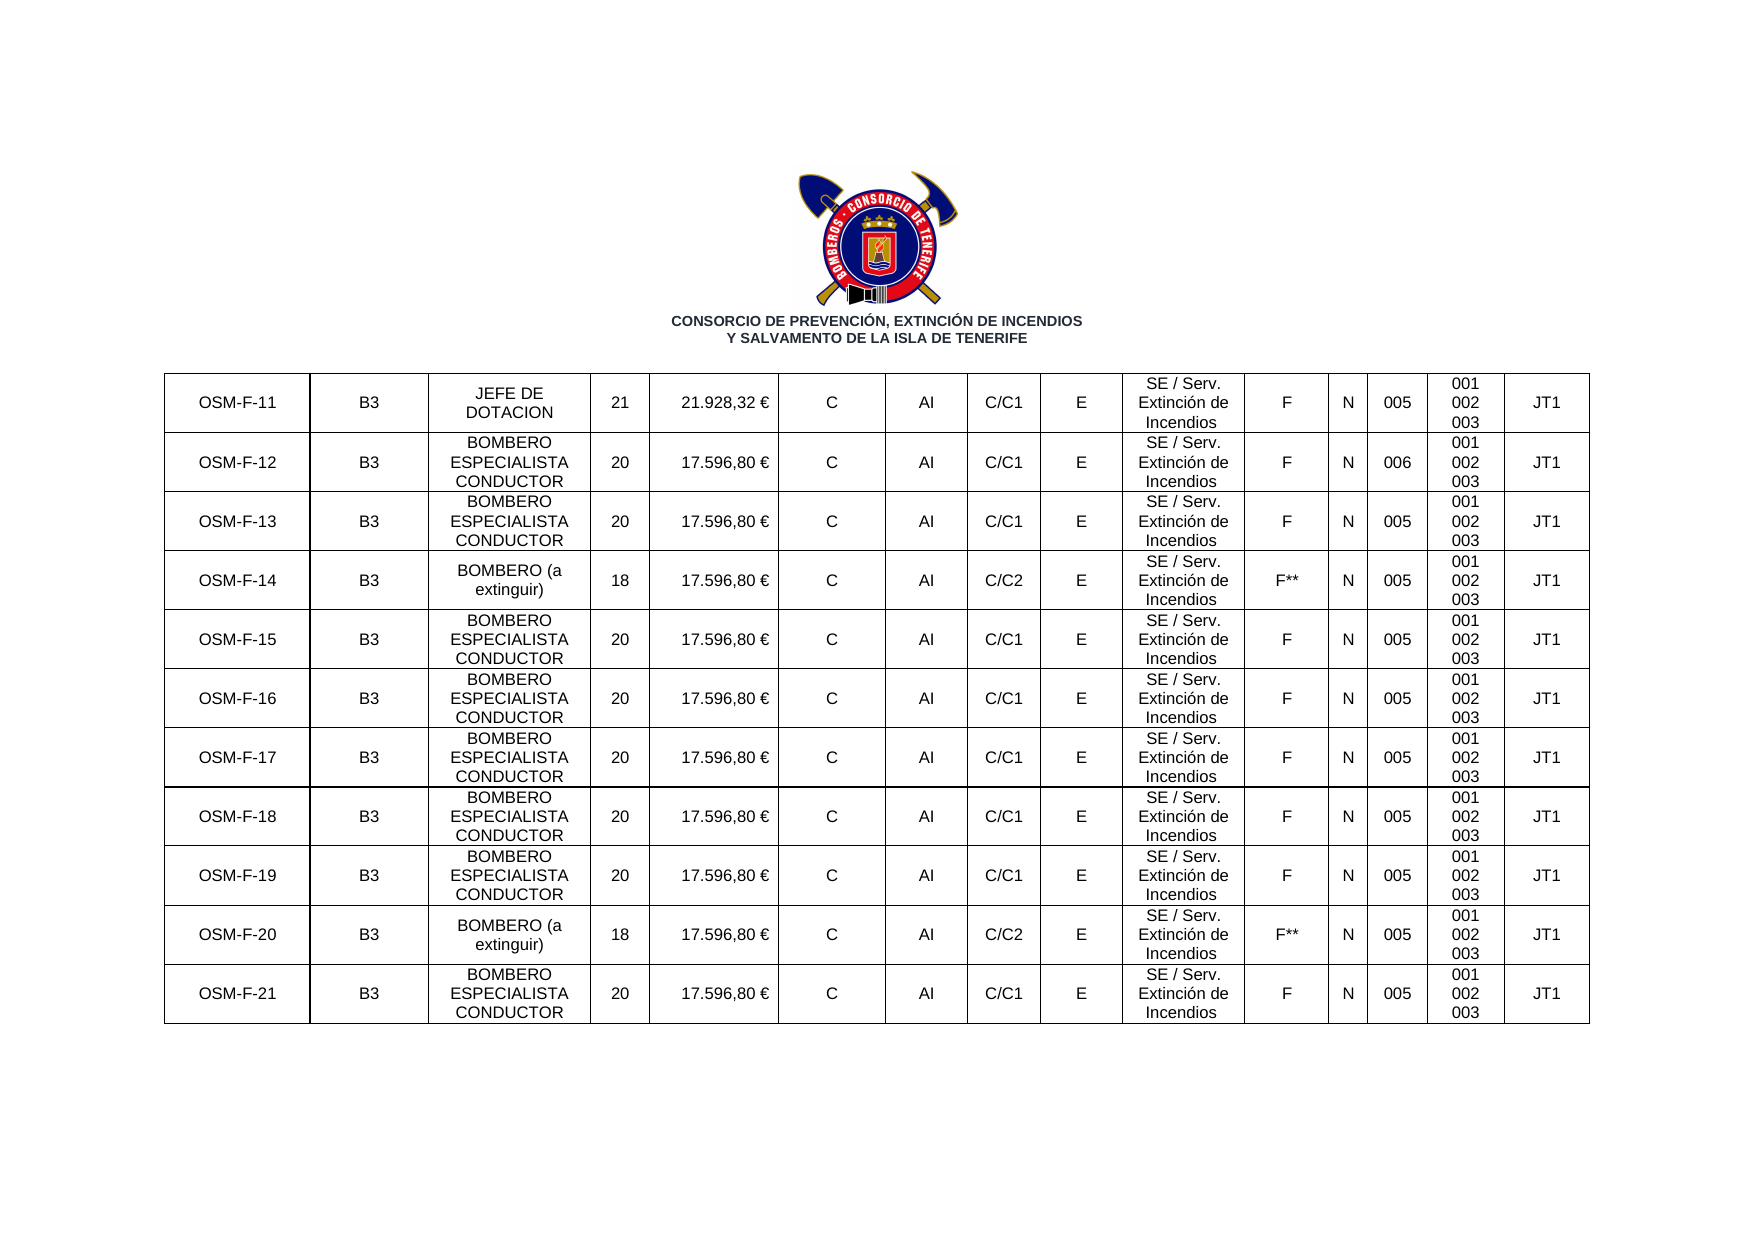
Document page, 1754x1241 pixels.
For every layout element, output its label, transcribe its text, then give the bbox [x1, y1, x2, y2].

table_cell F [1245, 433, 1328, 491]
table_cell OSM-F-20 [165, 906, 309, 963]
table_cell OSM-F-11 [165, 374, 309, 432]
table_cell B3 [311, 846, 428, 904]
table_cell E [1041, 906, 1122, 963]
table_cell C/C1 [968, 965, 1040, 1023]
table_cell OSM-F-19 [165, 846, 309, 904]
table_cell JEFE DE DOTACION [429, 374, 590, 432]
table_cell 001 002 003 [1428, 610, 1504, 668]
table_cell 001 002 003 [1428, 492, 1504, 550]
table_cell 18 [591, 551, 649, 609]
table_cell BOMBERO ESPECIALISTA CONDUCTOR [429, 728, 590, 786]
table_cell F [1245, 610, 1328, 668]
table_cell 17.596,80 € [650, 492, 778, 550]
table_cell E [1041, 728, 1122, 786]
table_cell OSM-F-21 [165, 965, 309, 1023]
table_cell JT1 [1505, 906, 1589, 963]
table_cell 17.596,80 € [650, 965, 778, 1023]
table_cell E [1041, 433, 1122, 491]
table_cell 17.596,80 € [650, 433, 778, 491]
table_cell B3 [311, 374, 428, 432]
table_cell B3 [311, 551, 428, 609]
table_cell B3 [311, 610, 428, 668]
table_cell 17.596,80 € [650, 788, 778, 845]
table_cell C [779, 846, 885, 904]
table_cell SE / Serv. Extinción de Incendios [1123, 846, 1244, 904]
table_cell AI [886, 551, 967, 609]
table_cell SE / Serv. Extinción de Incendios [1123, 728, 1244, 786]
table_cell BOMBERO ESPECIALISTA CONDUCTOR [429, 788, 590, 845]
table_cell C/C1 [968, 846, 1040, 904]
table_cell 005 [1368, 492, 1427, 550]
table_cell JT1 [1505, 846, 1589, 904]
table_cell C [779, 551, 885, 609]
table_cell JT1 [1505, 492, 1589, 550]
table_cell E [1041, 965, 1122, 1023]
table_cell N [1329, 965, 1367, 1023]
table_cell OSM-F-14 [165, 551, 309, 609]
table_cell 001 002 003 [1428, 433, 1504, 491]
table_cell 21 [591, 374, 649, 432]
table_cell 17.596,80 € [650, 551, 778, 609]
table_cell C/C1 [968, 610, 1040, 668]
table_cell N [1329, 433, 1367, 491]
table_cell N [1329, 492, 1367, 550]
table_cell AI [886, 492, 967, 550]
table_cell SE / Serv. Extinción de Incendios [1123, 965, 1244, 1023]
table_cell E [1041, 788, 1122, 845]
table_cell 005 [1368, 728, 1427, 786]
table_cell 005 [1368, 374, 1427, 432]
table_cell 20 [591, 669, 649, 727]
table_cell C/C1 [968, 728, 1040, 786]
table_cell 17.596,80 € [650, 610, 778, 668]
table_cell 001 002 003 [1428, 374, 1504, 432]
table_cell 005 [1368, 965, 1427, 1023]
table_cell 001 002 003 [1428, 788, 1504, 845]
table_cell E [1041, 669, 1122, 727]
table_cell SE / Serv. Extinción de Incendios [1123, 788, 1244, 845]
table_cell C/C2 [968, 551, 1040, 609]
table_cell C/C1 [968, 492, 1040, 550]
table_cell OSM-F-12 [165, 433, 309, 491]
table_cell E [1041, 492, 1122, 550]
table_cell F [1245, 492, 1328, 550]
table_cell 17.596,80 € [650, 669, 778, 727]
table_cell 005 [1368, 906, 1427, 963]
table_cell 005 [1368, 551, 1427, 609]
table_cell N [1329, 374, 1367, 432]
table_cell F [1245, 965, 1328, 1023]
table_cell C [779, 669, 885, 727]
table_cell BOMBERO ESPECIALISTA CONDUCTOR [429, 610, 590, 668]
table_cell AI [886, 610, 967, 668]
table_cell SE / Serv. Extinción de Incendios [1123, 669, 1244, 727]
table_cell 20 [591, 965, 649, 1023]
table_cell C [779, 906, 885, 963]
table_cell B3 [311, 906, 428, 963]
table_cell BOMBERO (a extinguir) [429, 906, 590, 963]
table_cell N [1329, 551, 1367, 609]
table_cell OSM-F-15 [165, 610, 309, 668]
table_cell C [779, 728, 885, 786]
table_cell E [1041, 374, 1122, 432]
table_cell JT1 [1505, 610, 1589, 668]
table_cell JT1 [1505, 788, 1589, 845]
table_cell OSM-F-17 [165, 728, 309, 786]
table_cell C [779, 374, 885, 432]
table_cell 17.596,80 € [650, 846, 778, 904]
table_cell C [779, 965, 885, 1023]
table_cell E [1041, 551, 1122, 609]
table_cell JT1 [1505, 433, 1589, 491]
table_cell 20 [591, 728, 649, 786]
table_cell B3 [311, 433, 428, 491]
table_cell SE / Serv. Extinción de Incendios [1123, 433, 1244, 491]
table_cell SE / Serv. Extinción de Incendios [1123, 610, 1244, 668]
table_cell OSM-F-18 [165, 788, 309, 845]
table_cell AI [886, 788, 967, 845]
table_cell N [1329, 788, 1367, 845]
table_cell 001 002 003 [1428, 846, 1504, 904]
table_cell SE / Serv. Extinción de Incendios [1123, 374, 1244, 432]
table_cell JT1 [1505, 669, 1589, 727]
table_cell F [1245, 788, 1328, 845]
table_cell OSM-F-16 [165, 669, 309, 727]
table_cell 18 [591, 906, 649, 963]
table_cell BOMBERO ESPECIALISTA CONDUCTOR [429, 492, 590, 550]
table_cell 005 [1368, 610, 1427, 668]
table_cell E [1041, 846, 1122, 904]
table_cell JT1 [1505, 374, 1589, 432]
table_cell F [1245, 728, 1328, 786]
table_cell 001 002 003 [1428, 551, 1504, 609]
table_cell 001 002 003 [1428, 728, 1504, 786]
table_cell C/C1 [968, 374, 1040, 432]
table_cell B3 [311, 788, 428, 845]
table_cell F [1245, 374, 1328, 432]
table_cell 20 [591, 788, 649, 845]
table_cell AI [886, 669, 967, 727]
table_cell 001 002 003 [1428, 906, 1504, 963]
table_cell N [1329, 906, 1367, 963]
table_cell BOMBERO ESPECIALISTA CONDUCTOR [429, 965, 590, 1023]
table_cell N [1329, 846, 1367, 904]
table_cell AI [886, 433, 967, 491]
table_cell C [779, 610, 885, 668]
table_cell 001 002 003 [1428, 669, 1504, 727]
table_cell JT1 [1505, 728, 1589, 786]
table_cell N [1329, 669, 1367, 727]
table_cell 17.596,80 € [650, 906, 778, 963]
table_cell 20 [591, 433, 649, 491]
table_cell 005 [1368, 846, 1427, 904]
table_cell SE / Serv. Extinción de Incendios [1123, 492, 1244, 550]
table_cell 005 [1368, 788, 1427, 845]
table_cell AI [886, 846, 967, 904]
table_cell JT1 [1505, 965, 1589, 1023]
table_cell N [1329, 610, 1367, 668]
table_cell JT1 [1505, 551, 1589, 609]
table_cell C [779, 788, 885, 845]
table_cell 20 [591, 492, 649, 550]
table_cell C [779, 492, 885, 550]
table_cell BOMBERO ESPECIALISTA CONDUCTOR [429, 433, 590, 491]
table_cell C/C1 [968, 788, 1040, 845]
table_cell SE / Serv. Extinción de Incendios [1123, 551, 1244, 609]
table_cell BOMBERO (a extinguir) [429, 551, 590, 609]
table_cell BOMBERO ESPECIALISTA CONDUCTOR [429, 669, 590, 727]
table_cell F [1245, 846, 1328, 904]
table_cell B3 [311, 492, 428, 550]
table_cell C/C1 [968, 433, 1040, 491]
table_cell BOMBERO ESPECIALISTA CONDUCTOR [429, 846, 590, 904]
table_cell AI [886, 906, 967, 963]
table_cell 005 [1368, 669, 1427, 727]
table_cell AI [886, 728, 967, 786]
table_cell F** [1245, 906, 1328, 963]
table_cell C/C1 [968, 669, 1040, 727]
table_cell AI [886, 965, 967, 1023]
table_cell 006 [1368, 433, 1427, 491]
table_cell F [1245, 669, 1328, 727]
table_cell 21.928,32 € [650, 374, 778, 432]
table_cell N [1329, 728, 1367, 786]
table_cell 001 002 003 [1428, 965, 1504, 1023]
table_cell E [1041, 610, 1122, 668]
table_cell B3 [311, 965, 428, 1023]
table_cell OSM-F-13 [165, 492, 309, 550]
table_cell SE / Serv. Extinción de Incendios [1123, 906, 1244, 963]
table_cell 20 [591, 610, 649, 668]
table_cell F** [1245, 551, 1328, 609]
table_cell AI [886, 374, 967, 432]
table_cell B3 [311, 728, 428, 786]
table_cell C [779, 433, 885, 491]
table_cell B3 [311, 669, 428, 727]
table_cell 20 [591, 846, 649, 904]
table_cell C/C2 [968, 906, 1040, 963]
table_cell 17.596,80 € [650, 728, 778, 786]
